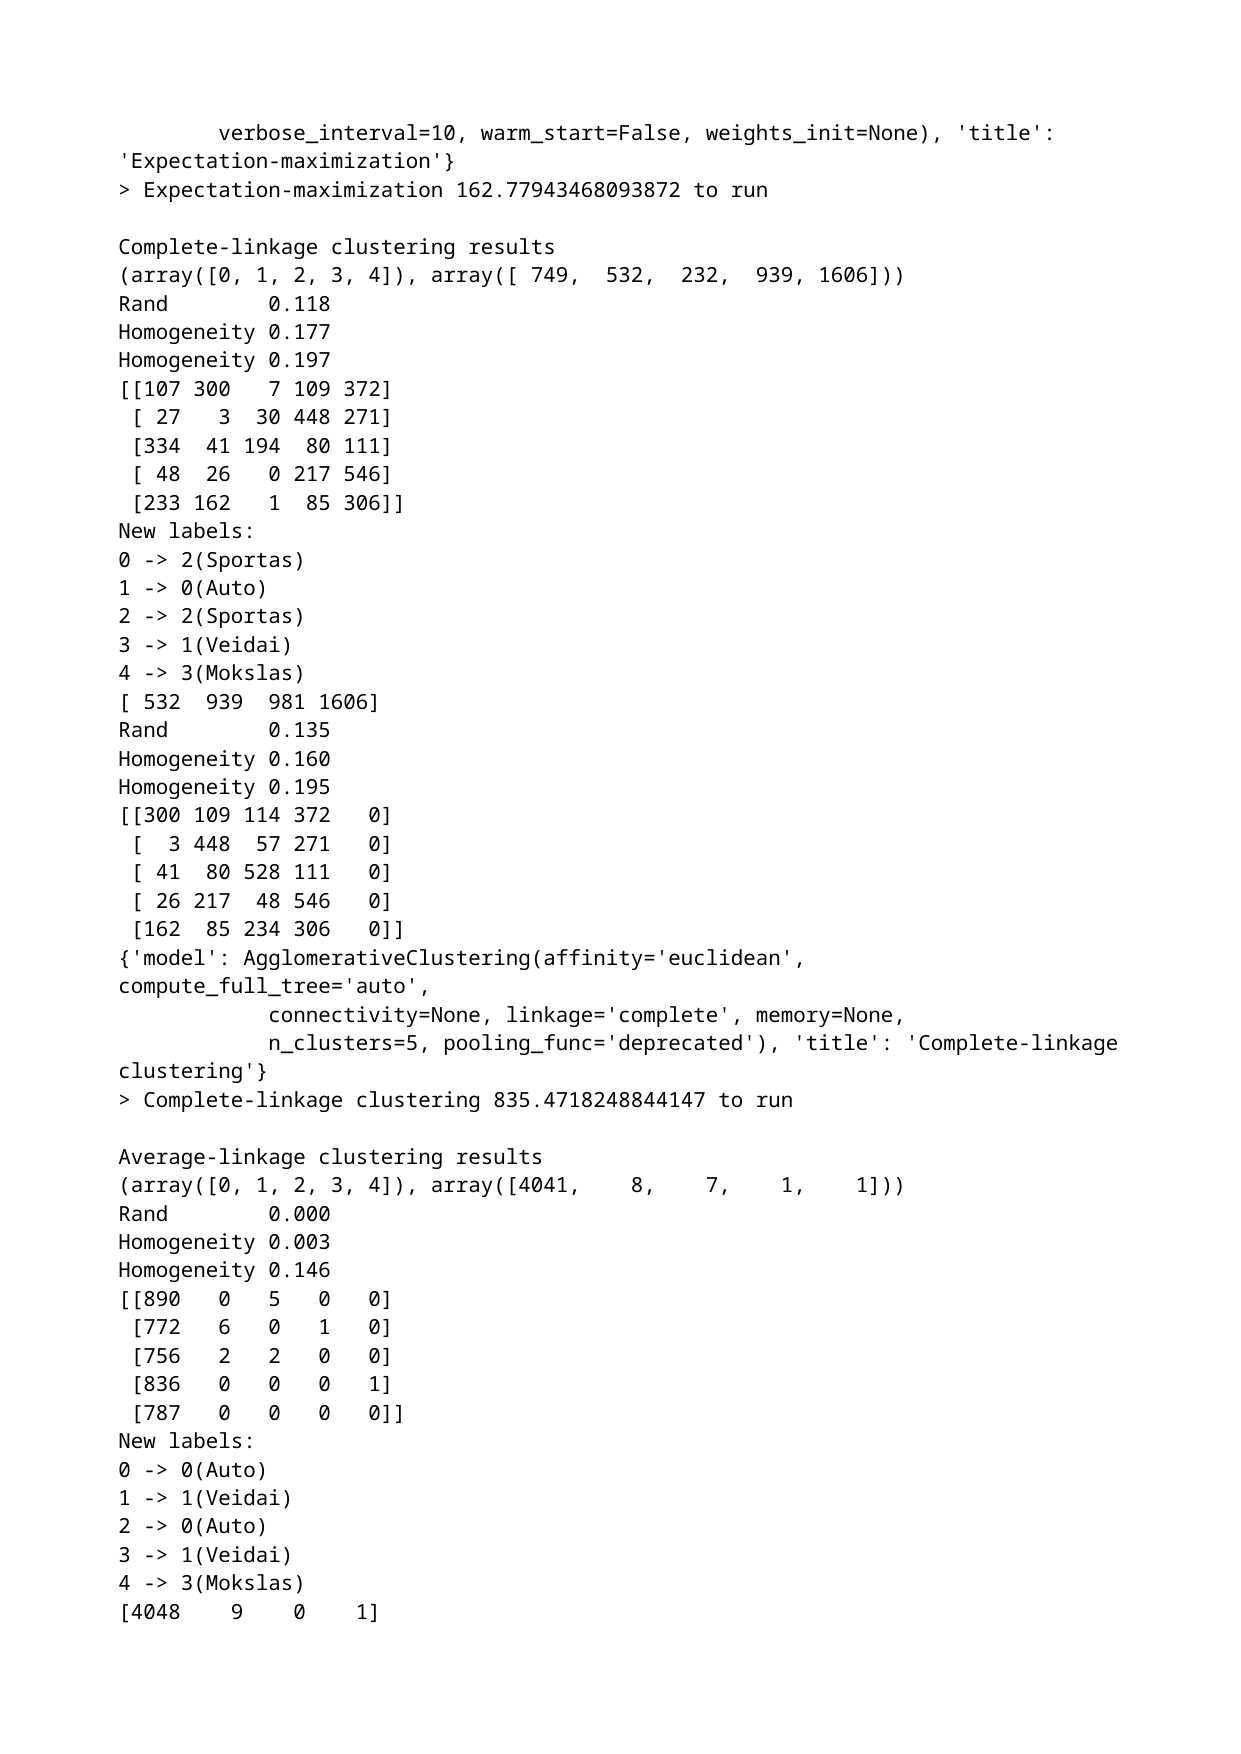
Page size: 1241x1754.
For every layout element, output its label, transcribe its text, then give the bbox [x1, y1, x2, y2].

text 2 -> 0(Auto) [118, 1512, 1122, 1540]
text 4 -> 3(Mokslas) [118, 1568, 1122, 1597]
text > Complete-linkage clustering 835.4718248844147 to run [118, 1085, 1122, 1113]
text 3 -> 1(Veidai) [118, 630, 1122, 658]
text {'model': AgglomerativeClustering(affinity='euclidean', compute_full_tree='auto', [118, 943, 1122, 1000]
text Average-linkage clustering results [118, 1142, 1122, 1170]
text 3 -> 1(Veidai) [118, 1540, 1122, 1568]
text [ 41 80 528 111 0] [118, 857, 1122, 886]
text [162 85 234 306 0]] [118, 914, 1122, 943]
text [[300 109 114 372 0] [118, 801, 1122, 829]
text [4048 9 0 1] [118, 1597, 1122, 1625]
text [[890 0 5 0 0] [118, 1284, 1122, 1312]
text 1 -> 1(Veidai) [118, 1483, 1122, 1512]
text Rand 0.135 [118, 715, 1122, 744]
text 2 -> 2(Sportas) [118, 602, 1122, 630]
text Complete-linkage clustering results [118, 232, 1122, 260]
text Homogeneity 0.177 [118, 317, 1122, 346]
text [ 26 217 48 546 0] [118, 886, 1122, 914]
text [ 48 26 0 217 546] [118, 459, 1122, 488]
text (array([0, 1, 2, 3, 4]), array([4041, 8, 7, 1, 1])) [118, 1170, 1122, 1199]
text [756 2 2 0 0] [118, 1341, 1122, 1369]
text 0 -> 2(Sportas) [118, 545, 1122, 573]
text (array([0, 1, 2, 3, 4]), array([ 749, 532, 232, 939, 1606])) [118, 260, 1122, 289]
text Homogeneity 0.195 [118, 772, 1122, 801]
text 1 -> 0(Auto) [118, 573, 1122, 602]
text [772 6 0 1 0] [118, 1312, 1122, 1341]
text > Expectation-maximization 162.77943468093872 to run [118, 175, 1122, 203]
text Rand 0.118 [118, 289, 1122, 317]
text Homogeneity 0.003 [118, 1227, 1122, 1256]
text New labels: [118, 1426, 1122, 1455]
text connectivity=None, linkage='complete', memory=None, [118, 1000, 1122, 1028]
text [836 0 0 0 1] [118, 1369, 1122, 1398]
text Rand 0.000 [118, 1199, 1122, 1227]
text [233 162 1 85 306]] [118, 488, 1122, 516]
text Homogeneity 0.146 [118, 1256, 1122, 1284]
text [334 41 194 80 111] [118, 431, 1122, 459]
text Homogeneity 0.160 [118, 744, 1122, 772]
text [787 0 0 0 0]] [118, 1398, 1122, 1426]
text verbose_interval=10, warm_start=False, weights_init=None), 'title': 'Expectation-maximization'} [118, 118, 1122, 175]
text 4 -> 3(Mokslas) [118, 658, 1122, 687]
text Homogeneity 0.197 [118, 346, 1122, 374]
text [ 3 448 57 271 0] [118, 829, 1122, 857]
text [ 27 3 30 448 271] [118, 402, 1122, 431]
text 0 -> 0(Auto) [118, 1455, 1122, 1483]
text New labels: [118, 516, 1122, 545]
text [[107 300 7 109 372] [118, 374, 1122, 402]
text [ 532 939 981 1606] [118, 687, 1122, 715]
text n_clusters=5, pooling_func='deprecated'), 'title': 'Complete-linkage clustering'} [118, 1028, 1122, 1085]
